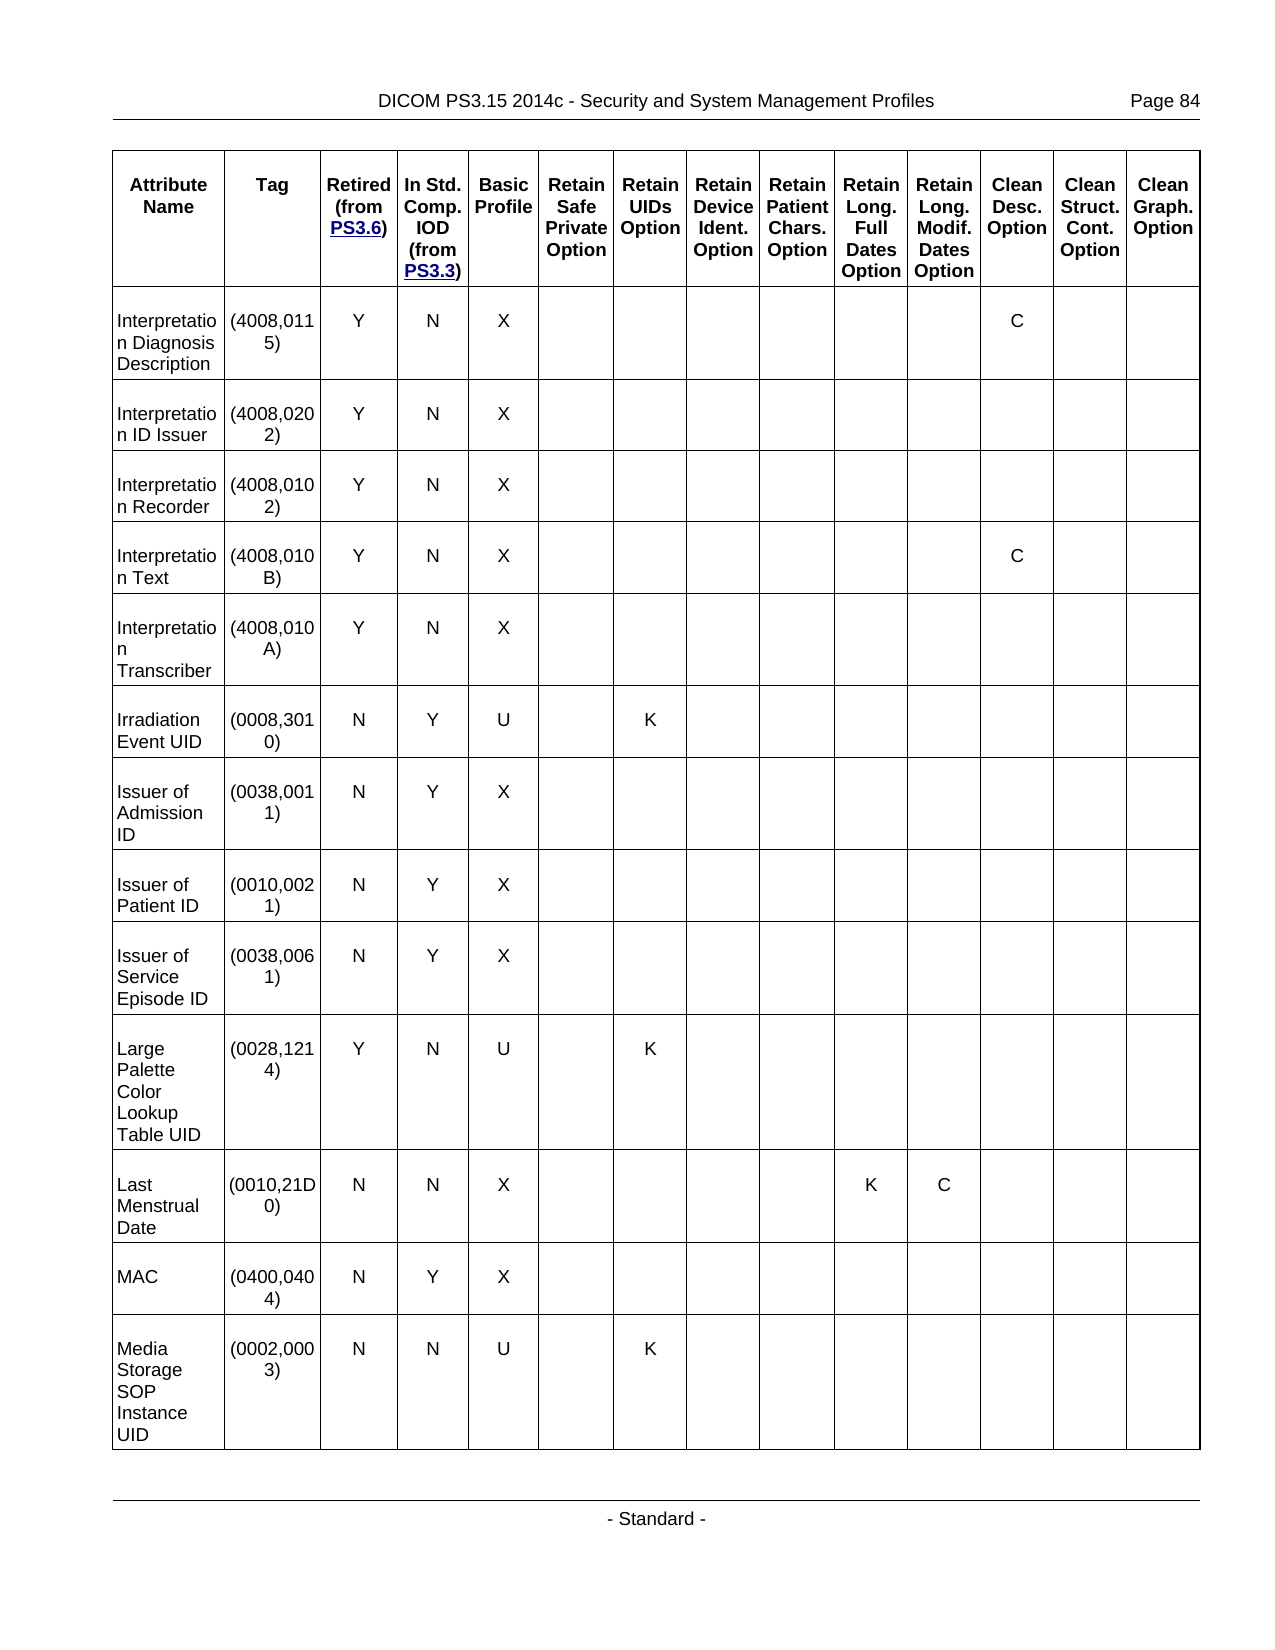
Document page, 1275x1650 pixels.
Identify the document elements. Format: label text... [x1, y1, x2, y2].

table_header Retain Patient Chars. Option [760, 151, 834, 286]
table_cell Y [321, 451, 397, 521]
table_cell [981, 1243, 1053, 1313]
table_cell [981, 594, 1053, 685]
table_cell Y [321, 594, 397, 685]
table_header Retain Safe Private Option [539, 151, 613, 286]
table_cell (4008,0115) [225, 287, 320, 379]
table_cell [1054, 287, 1126, 379]
table_cell [1054, 594, 1126, 685]
table_cell [760, 758, 834, 849]
table_cell [981, 850, 1053, 921]
table_cell [687, 380, 759, 450]
table_cell [908, 380, 980, 450]
table_cell [614, 287, 686, 379]
table_cell K [614, 1315, 686, 1449]
table_cell [981, 922, 1053, 1013]
table_cell [1127, 1015, 1199, 1149]
table_header Retain Long. Modif. Dates Option [908, 151, 980, 286]
table_cell (0010,0021) [225, 850, 320, 921]
table_cell [760, 380, 834, 450]
table_cell (0010,21D0) [225, 1150, 320, 1242]
table_cell [908, 451, 980, 521]
table_cell [835, 1243, 907, 1313]
table_cell [614, 380, 686, 450]
table_cell [1127, 1150, 1199, 1242]
table_cell X [469, 758, 538, 849]
table_cell N [321, 850, 397, 921]
table_cell Issuer of Service Episode ID [113, 922, 224, 1013]
table_cell [687, 1015, 759, 1149]
table_cell [1127, 758, 1199, 849]
table_cell K [835, 1150, 907, 1242]
table_cell [908, 922, 980, 1013]
table_cell [687, 451, 759, 521]
table_cell (4008,010A) [225, 594, 320, 685]
table_cell [614, 922, 686, 1013]
table_cell [687, 287, 759, 379]
table_cell [760, 686, 834, 757]
table_cell [760, 1015, 834, 1149]
table_cell [1127, 1315, 1199, 1449]
table_cell (4008,0202) [225, 380, 320, 450]
table_header Retired (from PS3.6) [321, 151, 397, 286]
table_cell Interpretation Transcriber [113, 594, 224, 685]
table_cell N [398, 1150, 468, 1242]
table_cell [760, 287, 834, 379]
table_cell N [321, 686, 397, 757]
table_cell K [614, 1015, 686, 1149]
table_cell [614, 1243, 686, 1313]
table_cell [539, 1243, 613, 1313]
table_cell [539, 1015, 613, 1149]
table_cell X [469, 922, 538, 1013]
table_header Clean Graph. Option [1127, 151, 1199, 286]
table_cell [981, 1015, 1053, 1149]
table_cell Interpretation ID Issuer [113, 380, 224, 450]
table_cell [835, 380, 907, 450]
table_cell [687, 594, 759, 685]
table_header Retain UIDs Option [614, 151, 686, 286]
table_cell N [321, 922, 397, 1013]
table_cell [835, 758, 907, 849]
table_cell X [469, 1150, 538, 1242]
table_cell N [398, 1015, 468, 1149]
table_cell N [321, 1150, 397, 1242]
table_header Attribute Name [113, 151, 224, 286]
table_cell [835, 850, 907, 921]
table_cell X [469, 594, 538, 685]
table_cell [539, 1315, 613, 1449]
table_cell [908, 1015, 980, 1149]
table_cell [539, 686, 613, 757]
table_cell U [469, 1315, 538, 1449]
table_cell [614, 522, 686, 592]
table_cell Y [398, 850, 468, 921]
table_cell N [398, 451, 468, 521]
table_cell [760, 1150, 834, 1242]
table_cell Irradiation Event UID [113, 686, 224, 757]
table_cell U [469, 686, 538, 757]
table_cell [1054, 686, 1126, 757]
table_cell [1054, 1015, 1126, 1149]
table_cell X [469, 522, 538, 592]
table_cell [539, 922, 613, 1013]
table_cell [760, 850, 834, 921]
table_cell [687, 686, 759, 757]
table_cell X [469, 1243, 538, 1313]
table_cell [1054, 1150, 1126, 1242]
table_cell X [469, 380, 538, 450]
table_cell [614, 758, 686, 849]
table_cell [908, 850, 980, 921]
table_cell [908, 686, 980, 757]
table_header Retain Long. Full Dates Option [835, 151, 907, 286]
table_cell [1127, 380, 1199, 450]
table_cell [614, 850, 686, 921]
table_cell X [469, 451, 538, 521]
table_cell [908, 287, 980, 379]
table_cell [1127, 686, 1199, 757]
table_cell [760, 522, 834, 592]
table_cell [1127, 522, 1199, 592]
table_header Clean Desc. Option [981, 151, 1053, 286]
table_cell [1054, 522, 1126, 592]
table_cell [539, 594, 613, 685]
table_header Tag [225, 151, 320, 286]
table_cell Interpretation Text [113, 522, 224, 592]
table_cell [1127, 451, 1199, 521]
table_cell [908, 1243, 980, 1313]
table_cell [1054, 380, 1126, 450]
table_cell [539, 287, 613, 379]
table_cell [687, 850, 759, 921]
table_cell [760, 594, 834, 685]
table_cell Issuer of Patient ID [113, 850, 224, 921]
table_cell Y [398, 686, 468, 757]
table_cell [1054, 451, 1126, 521]
table_cell [981, 686, 1053, 757]
table_cell Last Menstrual Date [113, 1150, 224, 1242]
table_cell [1127, 922, 1199, 1013]
table_cell [835, 522, 907, 592]
table_cell [539, 380, 613, 450]
table_cell Y [321, 380, 397, 450]
table_cell Y [398, 1243, 468, 1313]
table_cell [1127, 287, 1199, 379]
table_cell (4008,0102) [225, 451, 320, 521]
table_cell N [398, 287, 468, 379]
table_cell [539, 850, 613, 921]
table_cell X [469, 850, 538, 921]
table_cell (0400,0404) [225, 1243, 320, 1313]
table_cell Y [321, 1015, 397, 1149]
table_cell (0028,1214) [225, 1015, 320, 1149]
table_cell [1127, 1243, 1199, 1313]
table_cell Issuer of Admission ID [113, 758, 224, 849]
table_cell Y [321, 287, 397, 379]
table_cell [908, 758, 980, 849]
table_cell N [321, 1243, 397, 1313]
table_cell [687, 1315, 759, 1449]
table_cell Interpretation Recorder [113, 451, 224, 521]
table_cell [835, 922, 907, 1013]
table_cell [835, 1015, 907, 1149]
table_cell [908, 1315, 980, 1449]
table_cell [539, 758, 613, 849]
table_cell [614, 594, 686, 685]
table_cell [981, 1315, 1053, 1449]
table_cell [614, 451, 686, 521]
table_cell K [614, 686, 686, 757]
table_cell [687, 522, 759, 592]
table_cell MAC [113, 1243, 224, 1313]
table_cell [835, 1315, 907, 1449]
table_cell N [398, 1315, 468, 1449]
table_cell [539, 451, 613, 521]
table_cell U [469, 1015, 538, 1149]
table_cell [1054, 922, 1126, 1013]
table_header Retain Device Ident. Option [687, 151, 759, 286]
table_cell [1054, 1315, 1126, 1449]
table_cell [1127, 850, 1199, 921]
table_cell N [398, 522, 468, 592]
table_cell [760, 1243, 834, 1313]
table_cell Y [398, 922, 468, 1013]
table_cell [908, 522, 980, 592]
table_cell [1054, 850, 1126, 921]
table_cell Large Palette Color Lookup Table UID [113, 1015, 224, 1149]
table_cell Y [321, 522, 397, 592]
table_cell [835, 594, 907, 685]
table_cell [835, 686, 907, 757]
table_cell [539, 1150, 613, 1242]
table_cell (4008,010B) [225, 522, 320, 592]
table_cell Y [398, 758, 468, 849]
table_cell N [398, 380, 468, 450]
table_cell (0038,0011) [225, 758, 320, 849]
table_cell [687, 922, 759, 1013]
table_cell [539, 522, 613, 592]
table_cell [981, 451, 1053, 521]
table_cell N [398, 594, 468, 685]
table_cell N [321, 758, 397, 849]
table_cell [908, 594, 980, 685]
table_cell (0038,0061) [225, 922, 320, 1013]
table_cell [981, 1150, 1053, 1242]
table_cell C [981, 522, 1053, 592]
table_cell [687, 1150, 759, 1242]
table_cell [1127, 594, 1199, 685]
table_cell [1054, 758, 1126, 849]
table_header Basic Profile [469, 151, 538, 286]
table_cell [760, 1315, 834, 1449]
table_cell C [908, 1150, 980, 1242]
table_cell N [321, 1315, 397, 1449]
table_cell [981, 758, 1053, 849]
table_cell [1054, 1243, 1126, 1313]
table_cell Media Storage SOP Instance UID [113, 1315, 224, 1449]
table_cell [760, 922, 834, 1013]
table_cell C [981, 287, 1053, 379]
table_cell (0002,0003) [225, 1315, 320, 1449]
table_header In Std. Comp. IOD (from PS3.3) [398, 151, 468, 286]
table_cell Interpretation Diagnosis Description [113, 287, 224, 379]
table_cell [687, 758, 759, 849]
table_cell [687, 1243, 759, 1313]
table_cell [835, 287, 907, 379]
table_cell [760, 451, 834, 521]
table_header Clean Struct. Cont. Option [1054, 151, 1126, 286]
table_cell [835, 451, 907, 521]
table_cell [981, 380, 1053, 450]
table_cell X [469, 287, 538, 379]
table_cell (0008,3010) [225, 686, 320, 757]
table_cell [614, 1150, 686, 1242]
